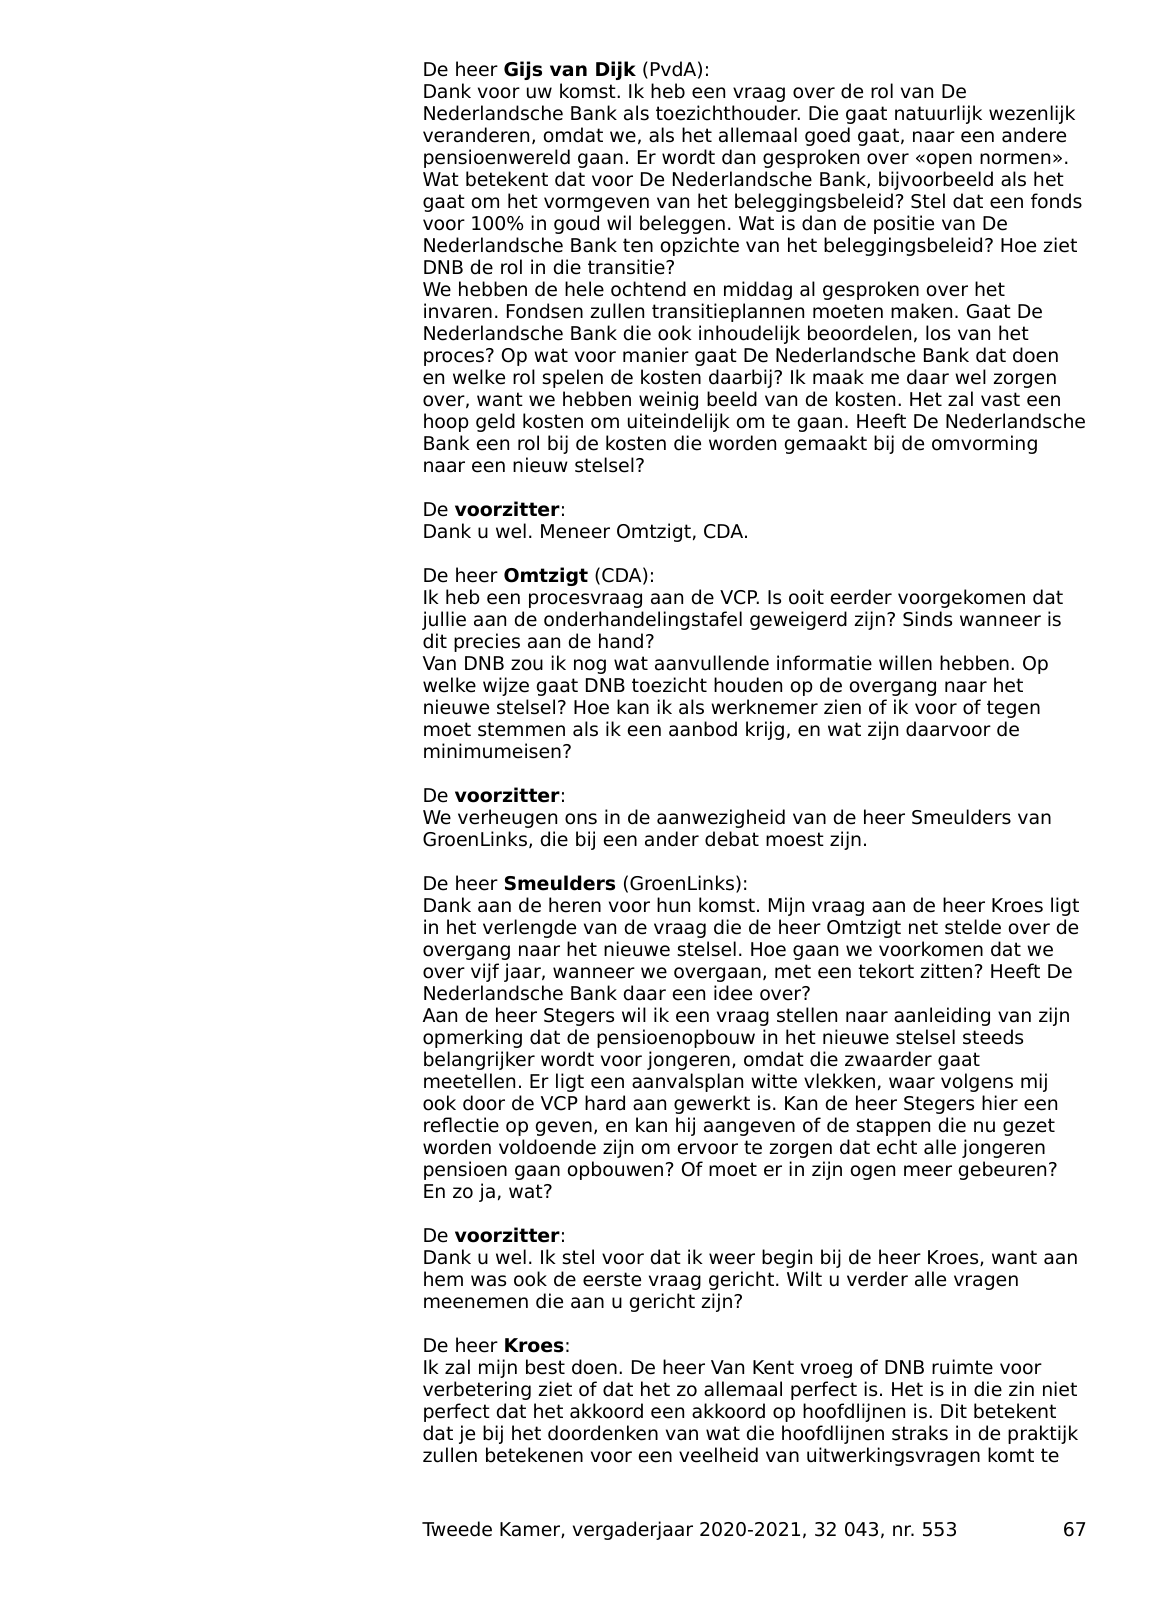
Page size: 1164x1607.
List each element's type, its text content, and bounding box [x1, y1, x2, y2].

text Ik zal mijn best doen. De heer Van Kent vroeg of DNB ruimte voor verbetering ziet of dat het zo allemaal perfect is. Het is in die zin niet perfect dat het akkoord een akkoord op hoofdlijnen is. Dit betekent dat je bij het doordenken van wat die hoofdlijnen straks in de praktijk zullen betekenen voor een veelheid van uitwerkingsvragen komt te [422, 1357, 1087, 1467]
text De heer Smeulders (GroenLinks): [422, 873, 1087, 895]
text Van DNB zou ik nog wat aanvullende informatie willen hebben. Op welke wijze gaat DNB toezicht houden op de overgang naar het nieuwe stelsel? Hoe kan ik als werknemer zien of ik voor of tegen moet stemmen als ik een aanbod krijg, en wat zijn daarvoor de minimumeisen? [422, 653, 1087, 763]
text De voorzitter: [422, 1225, 1087, 1247]
text Dank u wel. Ik stel voor dat ik weer begin bij de heer Kroes, want aan hem was ook de eerste vraag gericht. Wilt u verder alle vragen meenemen die aan u gericht zijn? [422, 1247, 1087, 1313]
text Dank aan de heren voor hun komst. Mijn vraag aan de heer Kroes ligt in het verlengde van de vraag die de heer Omtzigt net stelde over de overgang naar het nieuwe stelsel. Hoe gaan we voorkomen dat we over vijf jaar, wanneer we overgaan, met een tekort zitten? Heeft De Nederlandsche Bank daar een idee over? [422, 895, 1087, 1005]
text We hebben de hele ochtend en middag al gesproken over het invaren. Fondsen zullen transitieplannen moeten maken. Gaat De Nederlandsche Bank die ook inhoudelijk beoordelen, los van het proces? Op wat voor manier gaat De Nederlandsche Bank dat doen en welke rol spelen de kosten daarbij? Ik maak me daar wel zorgen over, want we hebben weinig beeld van de kosten. Het zal vast een hoop geld kosten om uiteindelijk om te gaan. Heeft De Nederlandsche Bank een rol bij de kosten die worden gemaakt bij de omvorming naar een nieuw stelsel? [422, 279, 1087, 477]
text Aan de heer Stegers wil ik een vraag stellen naar aanleiding van zijn opmerking dat de pensioenopbouw in het nieuwe stelsel steeds belangrijker wordt voor jongeren, omdat die zwaarder gaat meetellen. Er ligt een aanvalsplan witte vlekken, waar volgens mij ook door de VCP hard aan gewerkt is. Kan de heer Stegers hier een reflectie op geven, en kan hij aangeven of de stappen die nu gezet worden voldoende zijn om ervoor te zorgen dat echt alle jongeren pensioen gaan opbouwen? Of moet er in zijn ogen meer gebeuren? En zo ja, wat? [422, 1005, 1087, 1203]
text De heer Omtzigt (CDA): [422, 565, 1087, 587]
text Dank u wel. Meneer Omtzigt, CDA. [422, 521, 1087, 543]
text De heer Kroes: [422, 1335, 1087, 1357]
text De voorzitter: [422, 785, 1087, 807]
text Ik heb een procesvraag aan de VCP. Is ooit eerder voorgekomen dat jullie aan de onderhandelingstafel geweigerd zijn? Sinds wanneer is dit precies aan de hand? [422, 587, 1087, 653]
text De heer Gijs van Dijk (PvdA): [422, 59, 1087, 81]
text We verheugen ons in de aanwezigheid van de heer Smeulders van GroenLinks, die bij een ander debat moest zijn. [422, 807, 1087, 851]
text De voorzitter: [422, 499, 1087, 521]
text Dank voor uw komst. Ik heb een vraag over de rol van De Nederlandsche Bank als toezichthouder. Die gaat natuurlijk wezenlijk veranderen, omdat we, als het allemaal goed gaat, naar een andere pensioenwereld gaan. Er wordt dan gesproken over «open normen». Wat betekent dat voor De Nederlandsche Bank, bijvoorbeeld als het gaat om het vormgeven van het beleggingsbeleid? Stel dat een fonds voor 100% in goud wil beleggen. Wat is dan de positie van De Nederlandsche Bank ten opzichte van het beleggingsbeleid? Hoe ziet DNB de rol in die transitie? [422, 81, 1087, 279]
